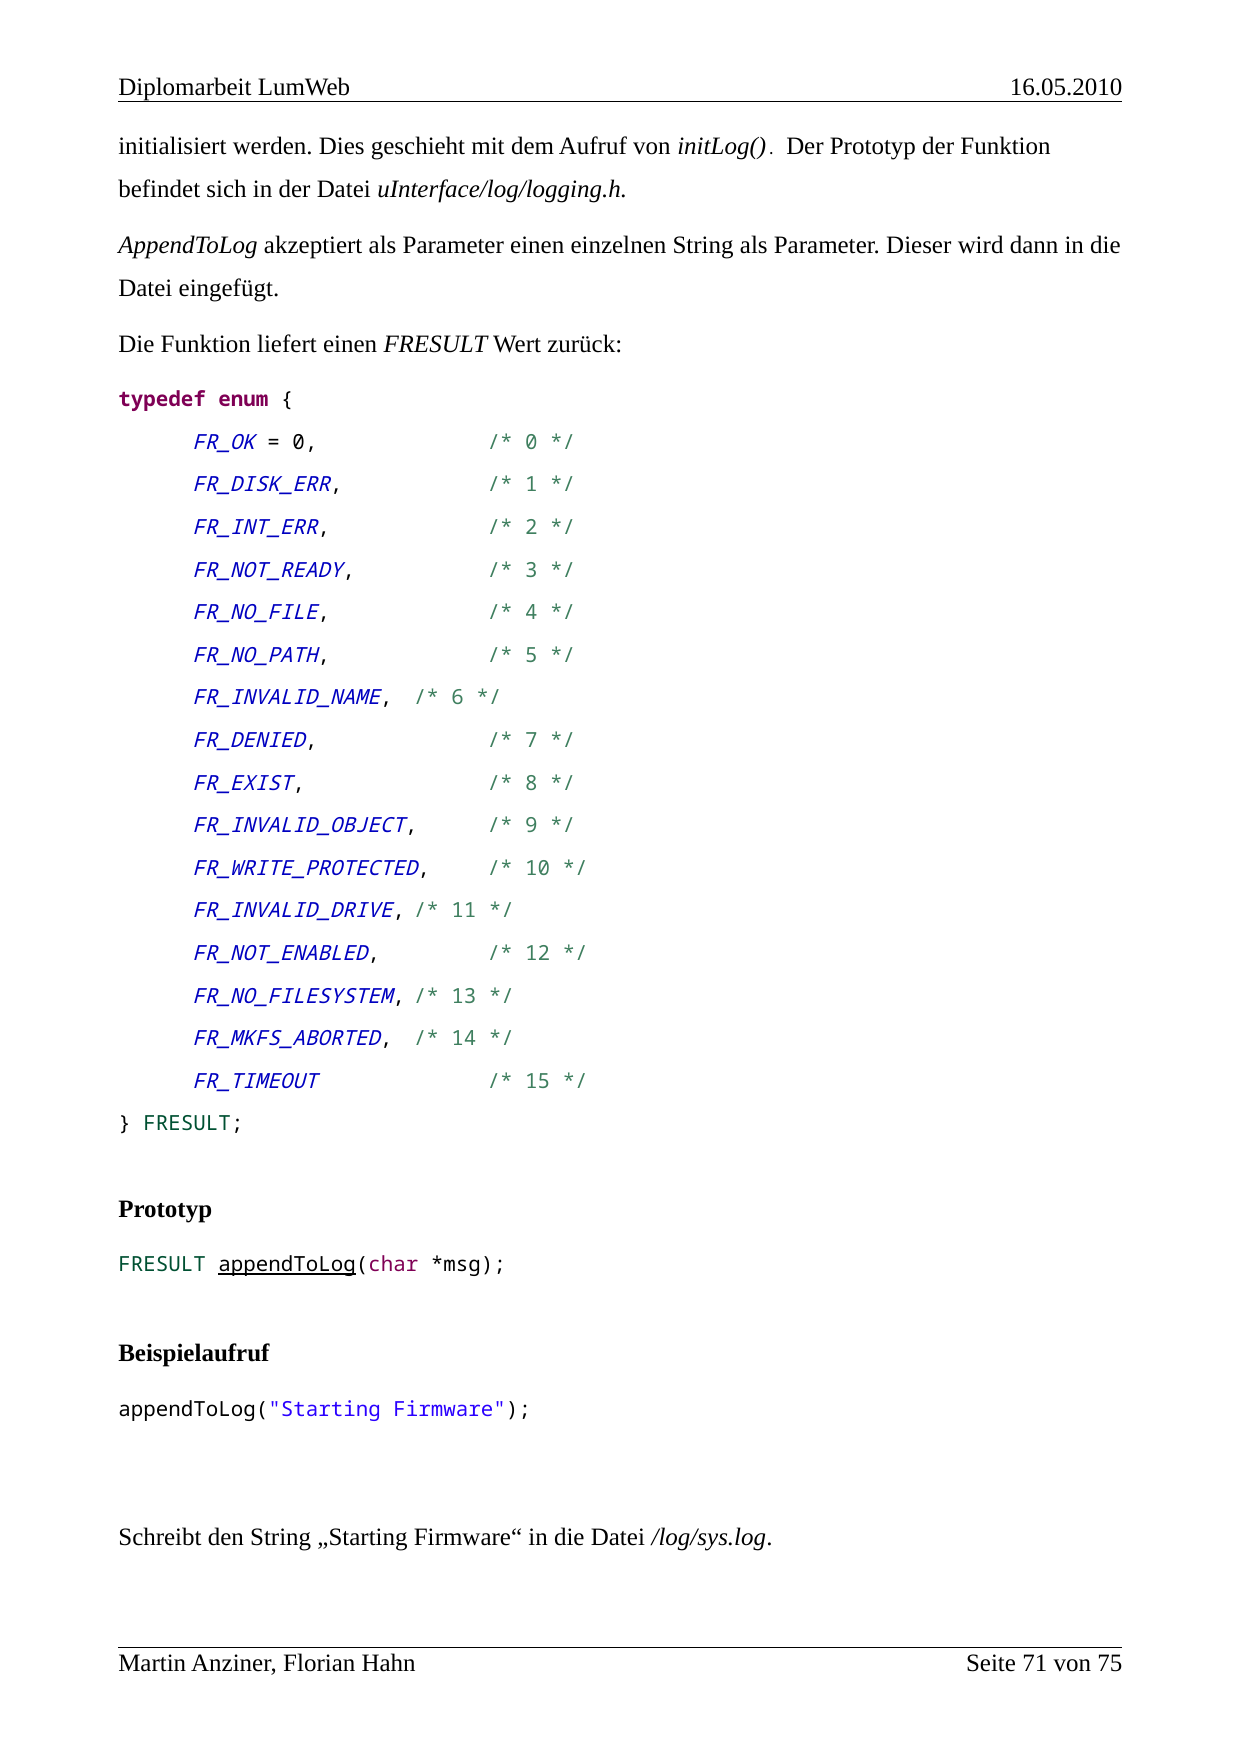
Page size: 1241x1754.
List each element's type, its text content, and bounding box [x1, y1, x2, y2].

text FR_WRITE_PROTECTED, /* 10 */ [118, 853, 1122, 881]
text appendToLog("Starting Firmware"); [118, 1394, 1122, 1423]
text FR_OK = 0, /* 0 */ [118, 427, 1122, 455]
text } FRESULT; [118, 1108, 1122, 1137]
text FR_MKFS_ABORTED, /* 14 */ [118, 1023, 1122, 1052]
text FR_NO_FILESYSTEM, /* 13 */ [118, 981, 1122, 1009]
text FR_NO_PATH, /* 5 */ [118, 640, 1122, 668]
text FR_NOT_READY, /* 3 */ [118, 555, 1122, 583]
text FR_TIMEOUT /* 15 */ [118, 1066, 1122, 1094]
text typedef enum { [118, 384, 1122, 413]
text FR_INVALID_DRIVE, /* 11 */ [118, 896, 1122, 924]
text FR_INT_ERR, /* 2 */ [118, 512, 1122, 541]
text FRESULT appendToLog(char *msg); [118, 1249, 1122, 1278]
text FR_DENIED, /* 7 */ [118, 725, 1122, 753]
text Beispielaufruf [118, 1338, 1122, 1367]
text AppendToLog akzeptiert als Parameter einen einzelnen String als Parameter. Dieser wird dann in die Datei eingefügt. [118, 230, 1122, 302]
text FR_INVALID_NAME, /* 6 */ [118, 682, 1122, 711]
text Prototyp [118, 1194, 1122, 1222]
text FR_NOT_ENABLED, /* 12 */ [118, 938, 1122, 967]
text initialisiert werden. Dies geschieht mit dem Aufruf von initLog(). Der Prototyp der Funktion befindet sich in der Datei uInterface/log/logging.h. [118, 131, 1122, 203]
text FR_EXIST, /* 8 */ [118, 768, 1122, 796]
text FR_INVALID_OBJECT, /* 9 */ [118, 810, 1122, 839]
text Die Funktion liefert einen FRESULT Wert zurück: [118, 329, 1122, 357]
text FR_NO_FILE, /* 4 */ [118, 597, 1122, 626]
text Schreibt den String „Starting Firmware“ in die Datei /log/sys.log. [118, 1522, 1122, 1551]
text FR_DISK_ERR, /* 1 */ [118, 469, 1122, 498]
